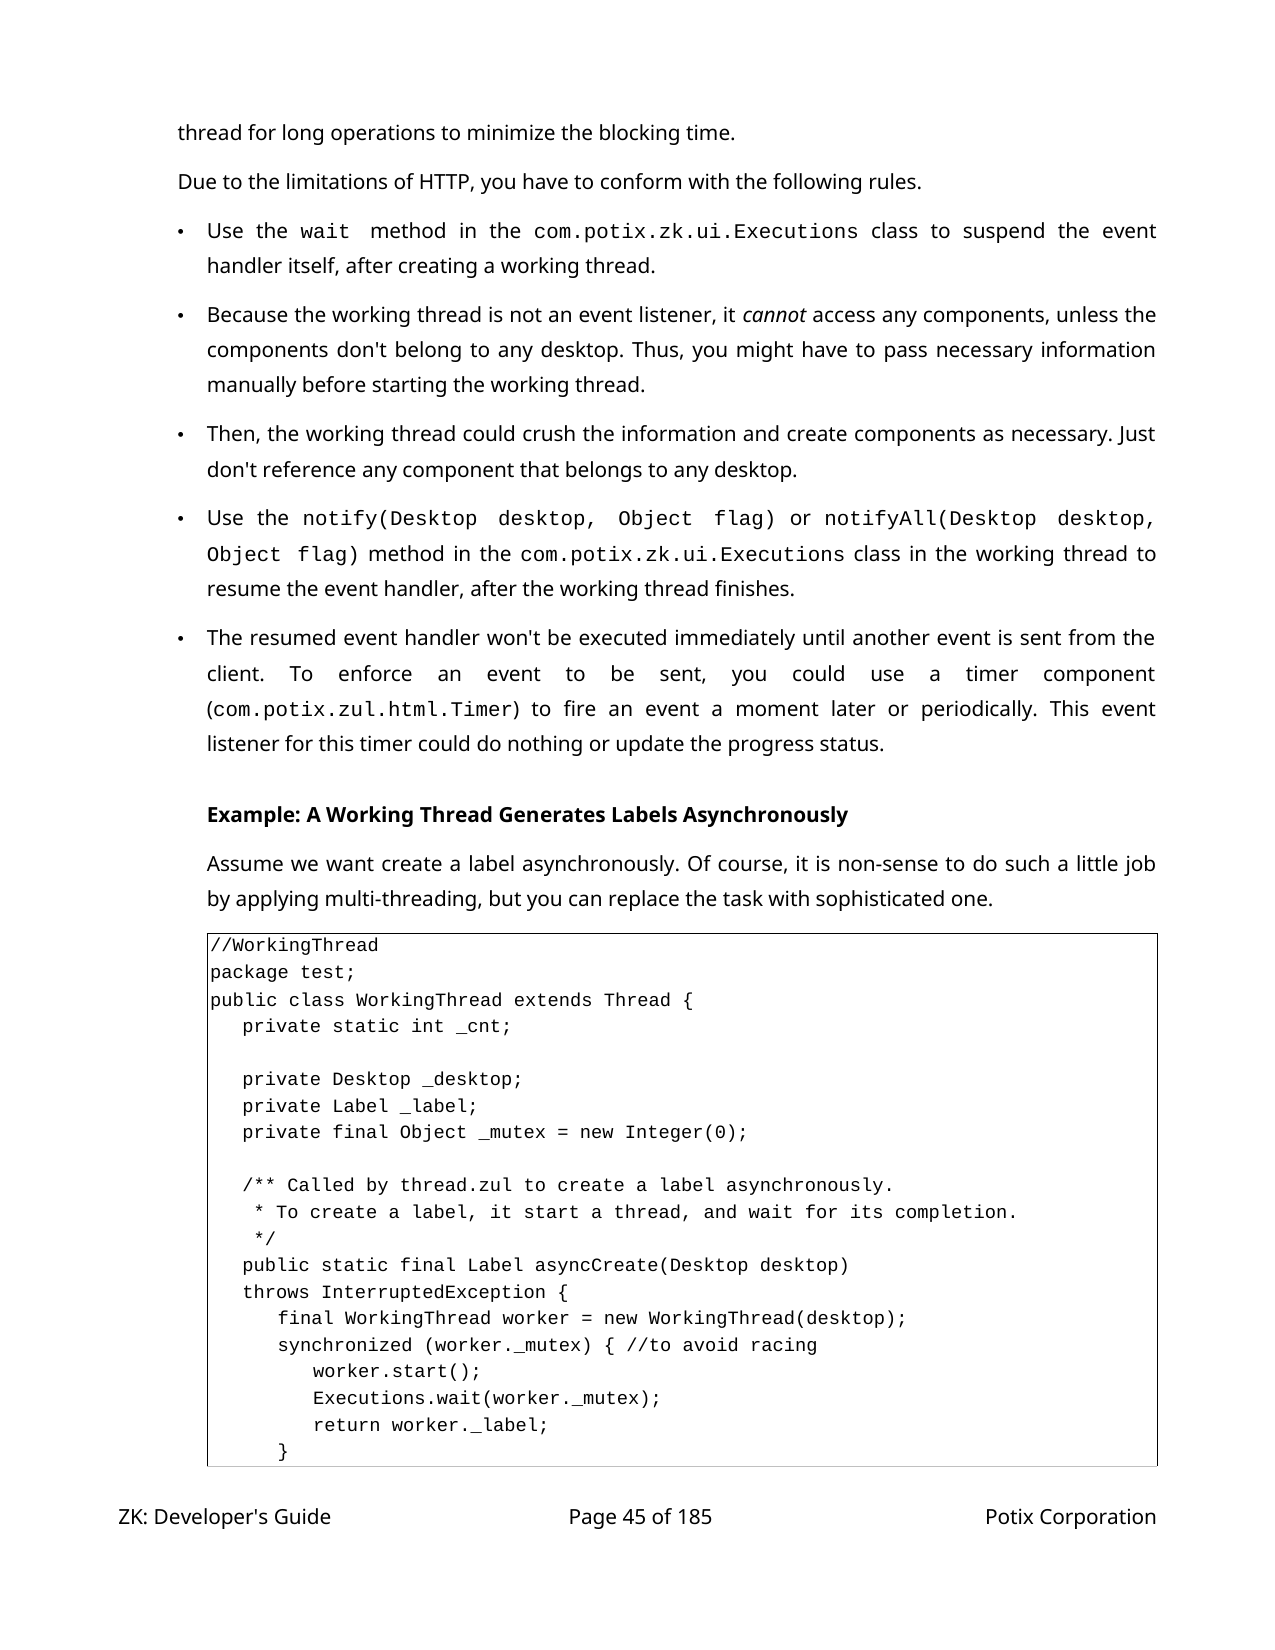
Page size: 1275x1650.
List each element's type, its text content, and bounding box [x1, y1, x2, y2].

list The resumed event handler won't be executed immediately until another event is sent from the client. To enforce an event to be sent, you could use a timer component (com.potix.zul.html.Timer) to fire an event a moment later or periodically. This event listener for this timer could do nothing or update the progress status. [177, 623, 1157, 758]
list Because the working thread is not an event listener, it cannot access any components, unless the components don't belong to any desktop. Thus, you might have to pass necessary information manually before starting the working thread. [177, 300, 1157, 399]
list Then, the working thread could crush the information and create components as necessary. Just don't reference any component that belongs to any desktop. [177, 419, 1157, 483]
list Use the notify(Desktop desktop, Object flag) or notifyAll(Desktop desktop, Object flag) method in the com.potix.zk.ui.Executions class in the working thread to resume the event handler, after the working thread finishes. [177, 503, 1157, 603]
text public class WorkingThread extends Thread { private static int _cnt; private Desktop _desktop; private Label _label; private final Object _mutex = new Integer(0); /** Called by thread.zul to create a label asynchronously. * To create a label, it start a thread, and wait for its completion. */ public static final Label asyncCreate(Desktop desktop) throws InterruptedException { final WorkingThread worker = new WorkingThread(desktop); synchronized (worker._mutex) { //to avoid racing worker.start(); Executions.wait(worker._mutex); return worker._label; } [208, 987, 1157, 1466]
text //WorkingThread [208, 934, 1157, 957]
list Use the wait method in the com.potix.zk.ui.Executions class to suspend the event handler itself, after creating a working thread. [177, 216, 1157, 279]
text Due to the limitations of HTTP, you have to conform with the following rules. [177, 167, 1157, 195]
subtitle Example: A Working Thread Generates Labels Asynchronously [207, 800, 1157, 828]
text thread for long operations to minimize the blocking time. [177, 118, 1157, 146]
text package test; [208, 960, 1157, 984]
text Assume we want create a label asynchronously. Of course, it is non-sense to do such a little job by applying multi-threading, but you can replace the task with sophisticated one. [207, 849, 1157, 912]
